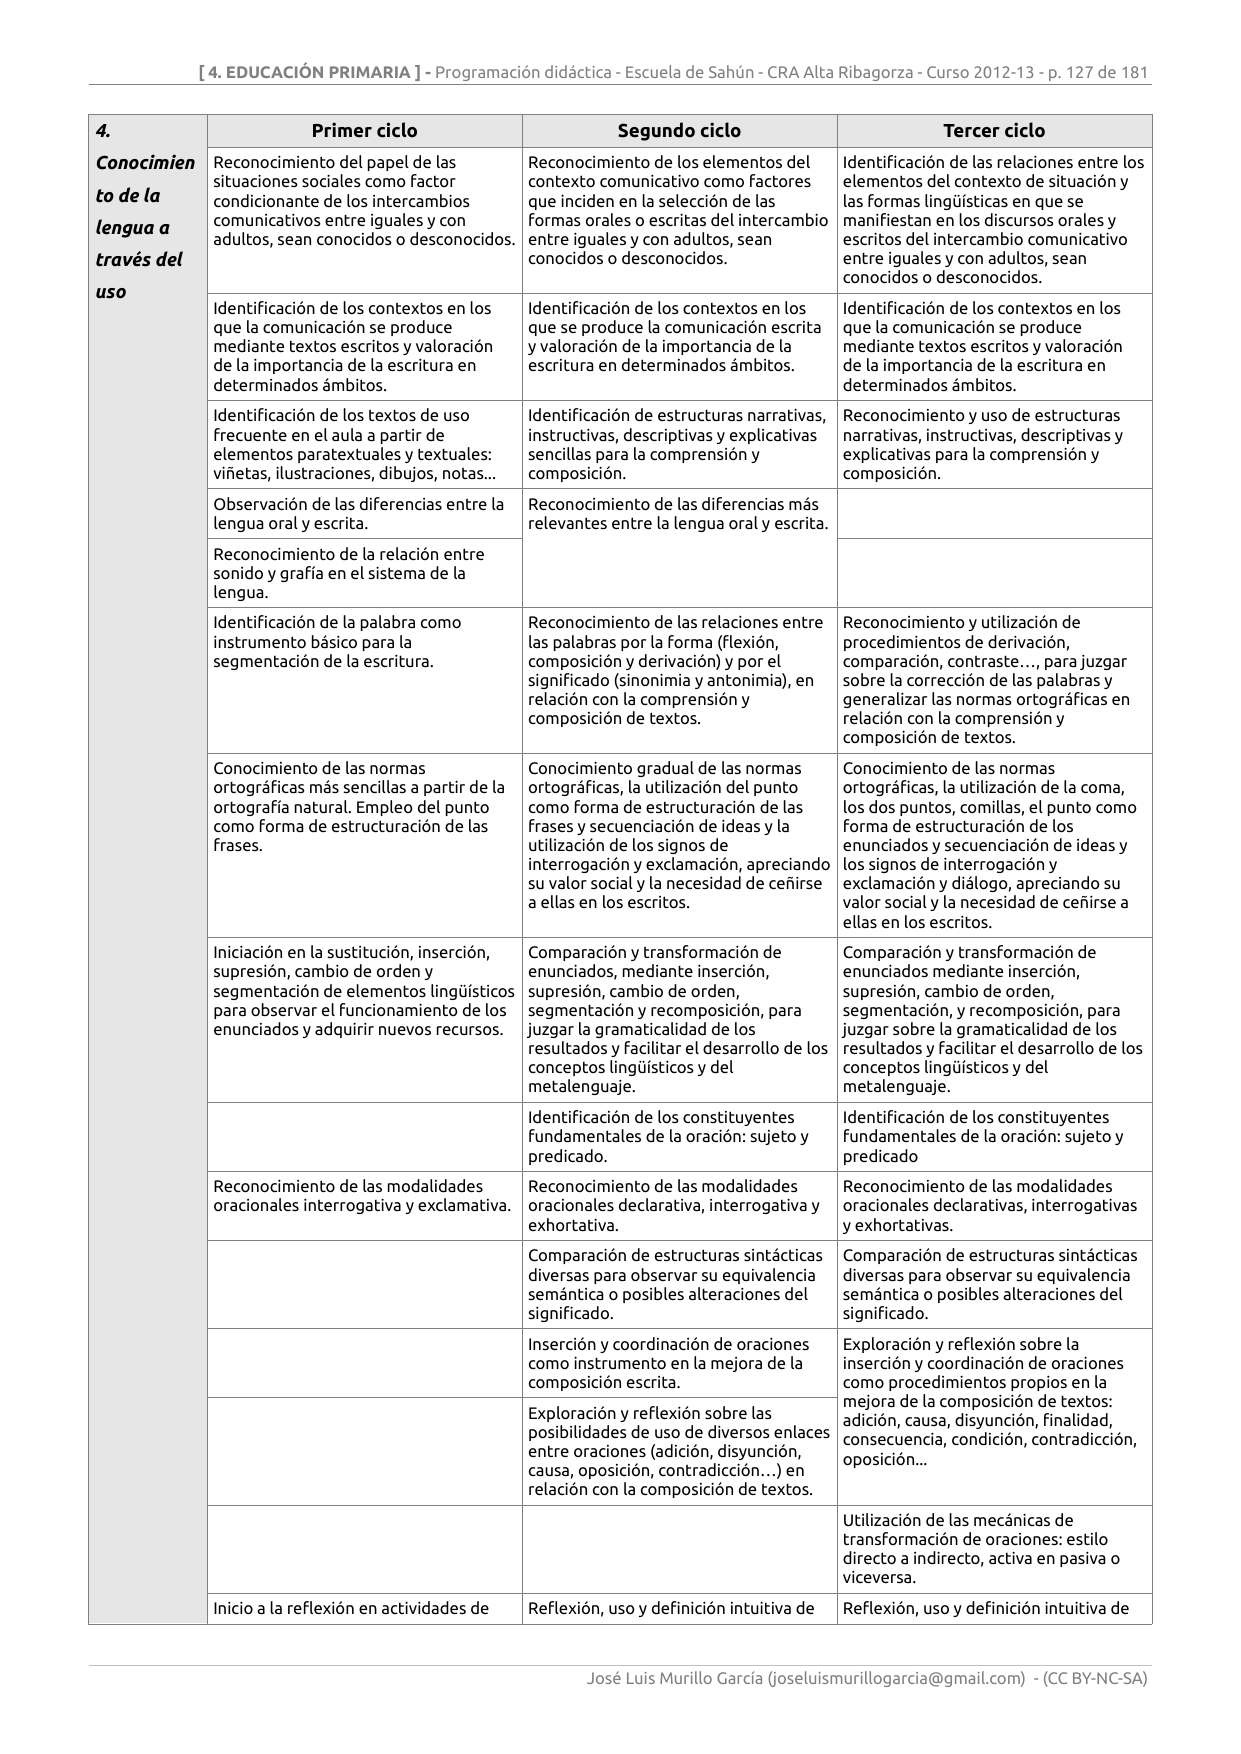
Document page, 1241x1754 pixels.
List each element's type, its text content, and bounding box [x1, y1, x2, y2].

table_cell Reflexión, uso y definición intuitiva de [523, 1594, 837, 1623]
table_cell Comparación de estructuras sintácticas diversas para observar su equivalencia semántica o posibles alteraciones del significado. [523, 1241, 837, 1328]
table_cell Conocimiento de las normas ortográficas más sencillas a partir de la ortografía natural. Empleo del punto como forma de estructuración de las frases. [208, 754, 522, 937]
table_cell Reconocimiento y utilización de procedimientos de derivación, comparación, contraste…, para juzgar sobre la corrección de las palabras y generalizar las normas ortográficas en relación con la comprensión y composición de textos. [838, 608, 1152, 753]
table_cell Identificación de los contextos en los que la comunicación se produce mediante textos escritos y valoración de la importancia de la escritura en determinados ámbitos. [208, 294, 522, 400]
table_cell Identificación de los constituyentes fundamentales de la oración: sujeto y predicado [838, 1103, 1152, 1171]
table_cell [208, 1103, 522, 1171]
table_cell Reflexión, uso y definición intuitiva de [838, 1594, 1152, 1623]
table_cell [838, 539, 1152, 607]
table_cell Identificación de los constituyentes fundamentales de la oración: sujeto y predicado. [523, 1103, 837, 1171]
table_header 4. Conocimiento de la lengua a través del uso [89, 115, 207, 1623]
table_cell [208, 1241, 522, 1328]
table_cell Conocimiento de las normas ortográficas, la utilización de la coma, los dos puntos, comillas, el punto como forma de estructuración de los enunciados y secuenciación de ideas y los signos de interrogación y exclamación y diálogo, apreciando su valor social y la necesidad de ceñirse a ellas en los escritos. [838, 754, 1152, 937]
table_cell Reconocimiento del papel de las situaciones sociales como factor condicionante de los intercambios comunicativos entre iguales y con adultos, sean conocidos o desconocidos. [208, 148, 522, 292]
table_cell Reconocimiento de las diferencias más relevantes entre la lengua oral y escrita. [523, 489, 837, 607]
table_cell [208, 1329, 522, 1397]
table_cell Identificación de los contextos en los que la comunicación se produce mediante textos escritos y valoración de la importancia de la escritura en determinados ámbitos. [838, 294, 1152, 400]
table_cell Comparación de estructuras sintácticas diversas para observar su equivalencia semántica o posibles alteraciones del significado. [838, 1241, 1152, 1328]
table_cell Identificación de las relaciones entre los elementos del contexto de situación y las formas lingüísticas en que se manifiestan en los discursos orales y escritos del intercambio comunicativo entre iguales y con adultos, sean conocidos o desconocidos. [838, 148, 1152, 292]
table_cell Identificación de los textos de uso frecuente en el aula a partir de elementos paratextuales y textuales: viñetas, ilustraciones, dibujos, notas... [208, 401, 522, 488]
table_cell [208, 1506, 522, 1593]
table_cell Exploración y reflexión sobre las posibilidades de uso de diversos enlaces entre oraciones (adición, disyunción, causa, oposición, contradicción…) en relación con la composición de textos. [523, 1398, 837, 1504]
table_header Primer ciclo [208, 115, 522, 147]
table_cell [523, 1506, 837, 1593]
table_cell Observación de las diferencias entre la lengua oral y escrita. [208, 489, 522, 538]
table_cell Identificación de la palabra como instrumento básico para la segmentación de la escritura. [208, 608, 522, 753]
table_cell Exploración y reflexión sobre la inserción y coordinación de oraciones como procedimientos propios en la mejora de la composición de textos: adición, causa, disyunción, finalidad, consecuencia, condición, contradicción, oposición... [838, 1329, 1152, 1504]
table_cell Reconocimiento de las modalidades oracionales declarativas, interrogativas y exhortativas. [838, 1172, 1152, 1240]
table_cell Inicio a la reflexión en actividades de [208, 1594, 522, 1623]
table_cell Identificación de estructuras narrativas, instructivas, descriptivas y explicativas sencillas para la comprensión y composición. [523, 401, 837, 488]
table_cell Conocimiento gradual de las normas ortográficas, la utilización del punto como forma de estructuración de las frases y secuenciación de ideas y la utilización de los signos de interrogación y exclamación, apreciando su valor social y la necesidad de ceñirse a ellas en los escritos. [523, 754, 837, 937]
table_cell Comparación y transformación de enunciados, mediante inserción, supresión, cambio de orden, segmentación y recomposición, para juzgar la gramaticalidad de los resultados y facilitar el desarrollo de los conceptos lingüísticos y del metalenguaje. [523, 938, 837, 1102]
table_cell Utilización de las mecánicas de transformación de oraciones: estilo directo a indirecto, activa en pasiva o viceversa. [838, 1506, 1152, 1593]
table_cell [208, 1398, 522, 1504]
table_cell Comparación y transformación de enunciados mediante inserción, supresión, cambio de orden, segmentación, y recomposición, para juzgar sobre la gramaticalidad de los resultados y facilitar el desarrollo de los conceptos lingüísticos y del metalenguaje. [838, 938, 1152, 1102]
table_cell Reconocimiento de los elementos del contexto comunicativo como factores que inciden en la selección de las formas orales o escritas del intercambio entre iguales y con adultos, sean conocidos o desconocidos. [523, 148, 837, 292]
table_cell Reconocimiento de las modalidades oracionales declarativa, interrogativa y exhortativa. [523, 1172, 837, 1240]
table_cell Inserción y coordinación de oraciones como instrumento en la mejora de la composición escrita. [523, 1329, 837, 1397]
table_cell Iniciación en la sustitución, inserción, supresión, cambio de orden y segmentación de elementos lingüísticos para observar el funcionamiento de los enunciados y adquirir nuevos recursos. [208, 938, 522, 1102]
table_cell Identificación de los contextos en los que se produce la comunicación escrita y valoración de la importancia de la escritura en determinados ámbitos. [523, 294, 837, 400]
table_cell Reconocimiento de las modalidades oracionales interrogativa y exclamativa. [208, 1172, 522, 1240]
table_header Segundo ciclo [523, 115, 837, 147]
table_cell [838, 489, 1152, 538]
table_cell Reconocimiento de la relación entre sonido y grafía en el sistema de la lengua. [208, 539, 522, 607]
table_cell Reconocimiento y uso de estructuras narrativas, instructivas, descriptivas y explicativas para la comprensión y composición. [838, 401, 1152, 488]
table_cell Reconocimiento de las relaciones entre las palabras por la forma (flexión, composición y derivación) y por el significado (sinonimia y antonimia), en relación con la comprensión y composición de textos. [523, 608, 837, 753]
table_header Tercer ciclo [838, 115, 1152, 147]
